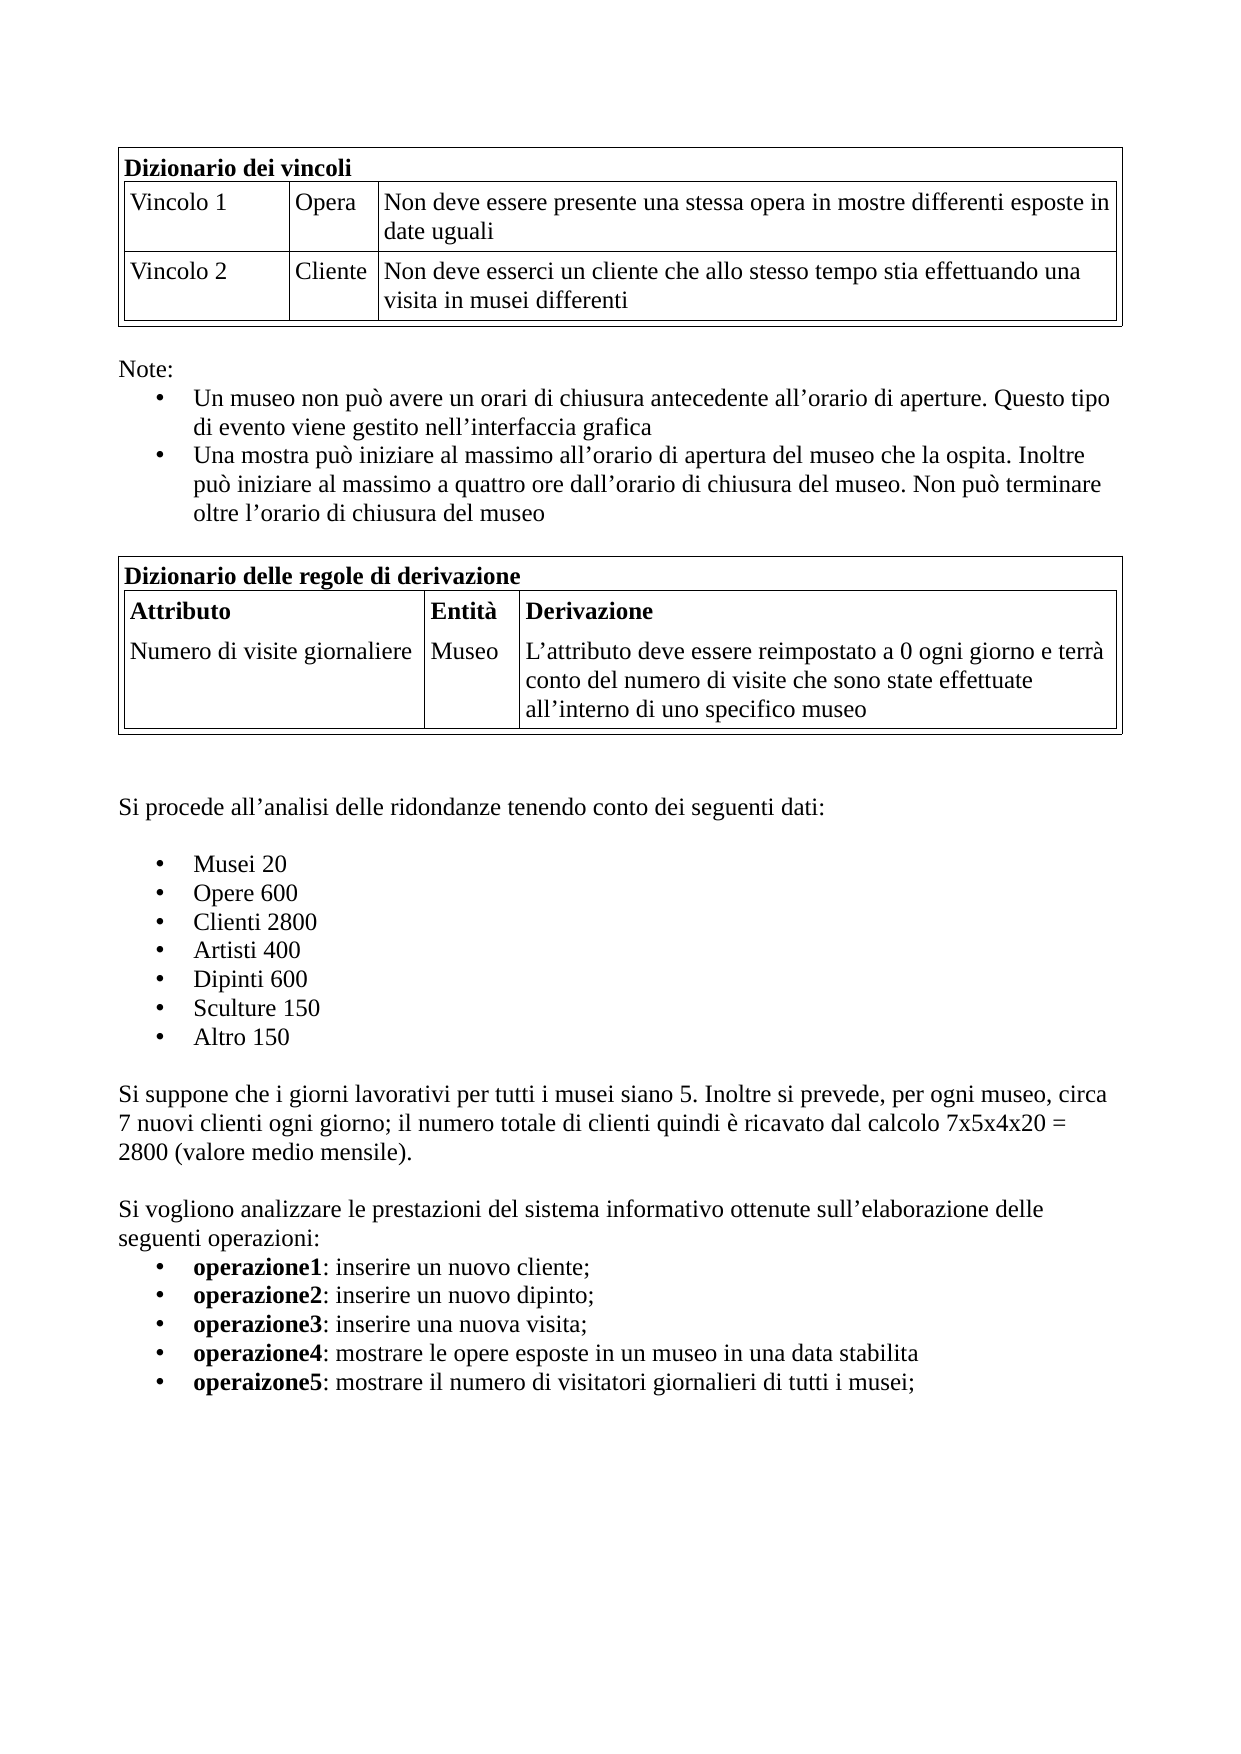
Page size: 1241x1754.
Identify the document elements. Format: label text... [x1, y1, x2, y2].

text Si procede all’analisi delle ridondanze tenendo conto dei seguenti dati: [118, 792, 1122, 821]
list Musei 20 [156, 849, 1122, 878]
table_cell Cliente [290, 252, 378, 319]
list Un museo non può avere un orari di chiusura antecedente all’orario di aperture. Questo tipo di evento viene gestito nell’interfaccia grafica [156, 383, 1122, 441]
list Una mostra può iniziare al massimo all’orario di apertura del museo che la ospita. Inoltre può iniziare al massimo a quattro ore dall’orario di chiusura del museo. Non può terminare oltre l’orario di chiusura del museo [156, 441, 1122, 527]
table_cell Non deve esserci un cliente che allo stesso tempo stia effettuando una visita in musei differenti [379, 252, 1116, 319]
text Si suppone che i giorni lavorativi per tutti i musei siano 5. Inoltre si prevede, per ogni museo, circa 7 nuovi clienti ogni giorno; il numero totale di clienti quindi è ricavato dal calcolo 7x5x4x20 = 2800 (valore medio mensile). [118, 1079, 1122, 1166]
list operaizone5: mostrare il numero di visitatori giornalieri di tutti i musei; [156, 1367, 1122, 1396]
list Sculture 150 [156, 993, 1122, 1022]
table_header Entità [425, 591, 519, 631]
table_header Opera [290, 182, 378, 251]
list operazione2: inserire un nuovo dipinto; [156, 1281, 1122, 1309]
table_cell Vincolo 2 [125, 252, 289, 319]
list Opere 600 [156, 878, 1122, 907]
text Si vogliono analizzare le prestazioni del sistema informativo ottenute sull’elaborazione delle seguenti operazioni: [118, 1194, 1122, 1252]
list operazione4: mostrare le opere esposte in un museo in una data stabilita [156, 1338, 1122, 1367]
table_header Dizionario delle regole di derivazione [119, 557, 1122, 734]
table_cell Museo [425, 631, 519, 728]
list Clienti 2800 [156, 907, 1122, 936]
table_cell L’attributo deve essere reimpostato a 0 ogni giorno e terrà conto del numero di visite che sono state effettuate all’interno di uno specifico museo [520, 631, 1116, 728]
table_header Attributo [125, 591, 424, 631]
list Artisti 400 [156, 936, 1122, 964]
list Altro 150 [156, 1022, 1122, 1051]
table_header Dizionario dei vincoli [119, 148, 1122, 326]
table_cell Numero di visite giornaliere [125, 631, 424, 728]
list Dipinti 600 [156, 964, 1122, 993]
list operazione3: inserire una nuova visita; [156, 1309, 1122, 1338]
table_header Derivazione [520, 591, 1116, 631]
table_header Vincolo 1 [125, 182, 289, 251]
list operazione1: inserire un nuovo cliente; [156, 1252, 1122, 1281]
table_header Non deve essere presente una stessa opera in mostre differenti esposte in date uguali [379, 182, 1116, 251]
text Note: [118, 354, 1122, 383]
